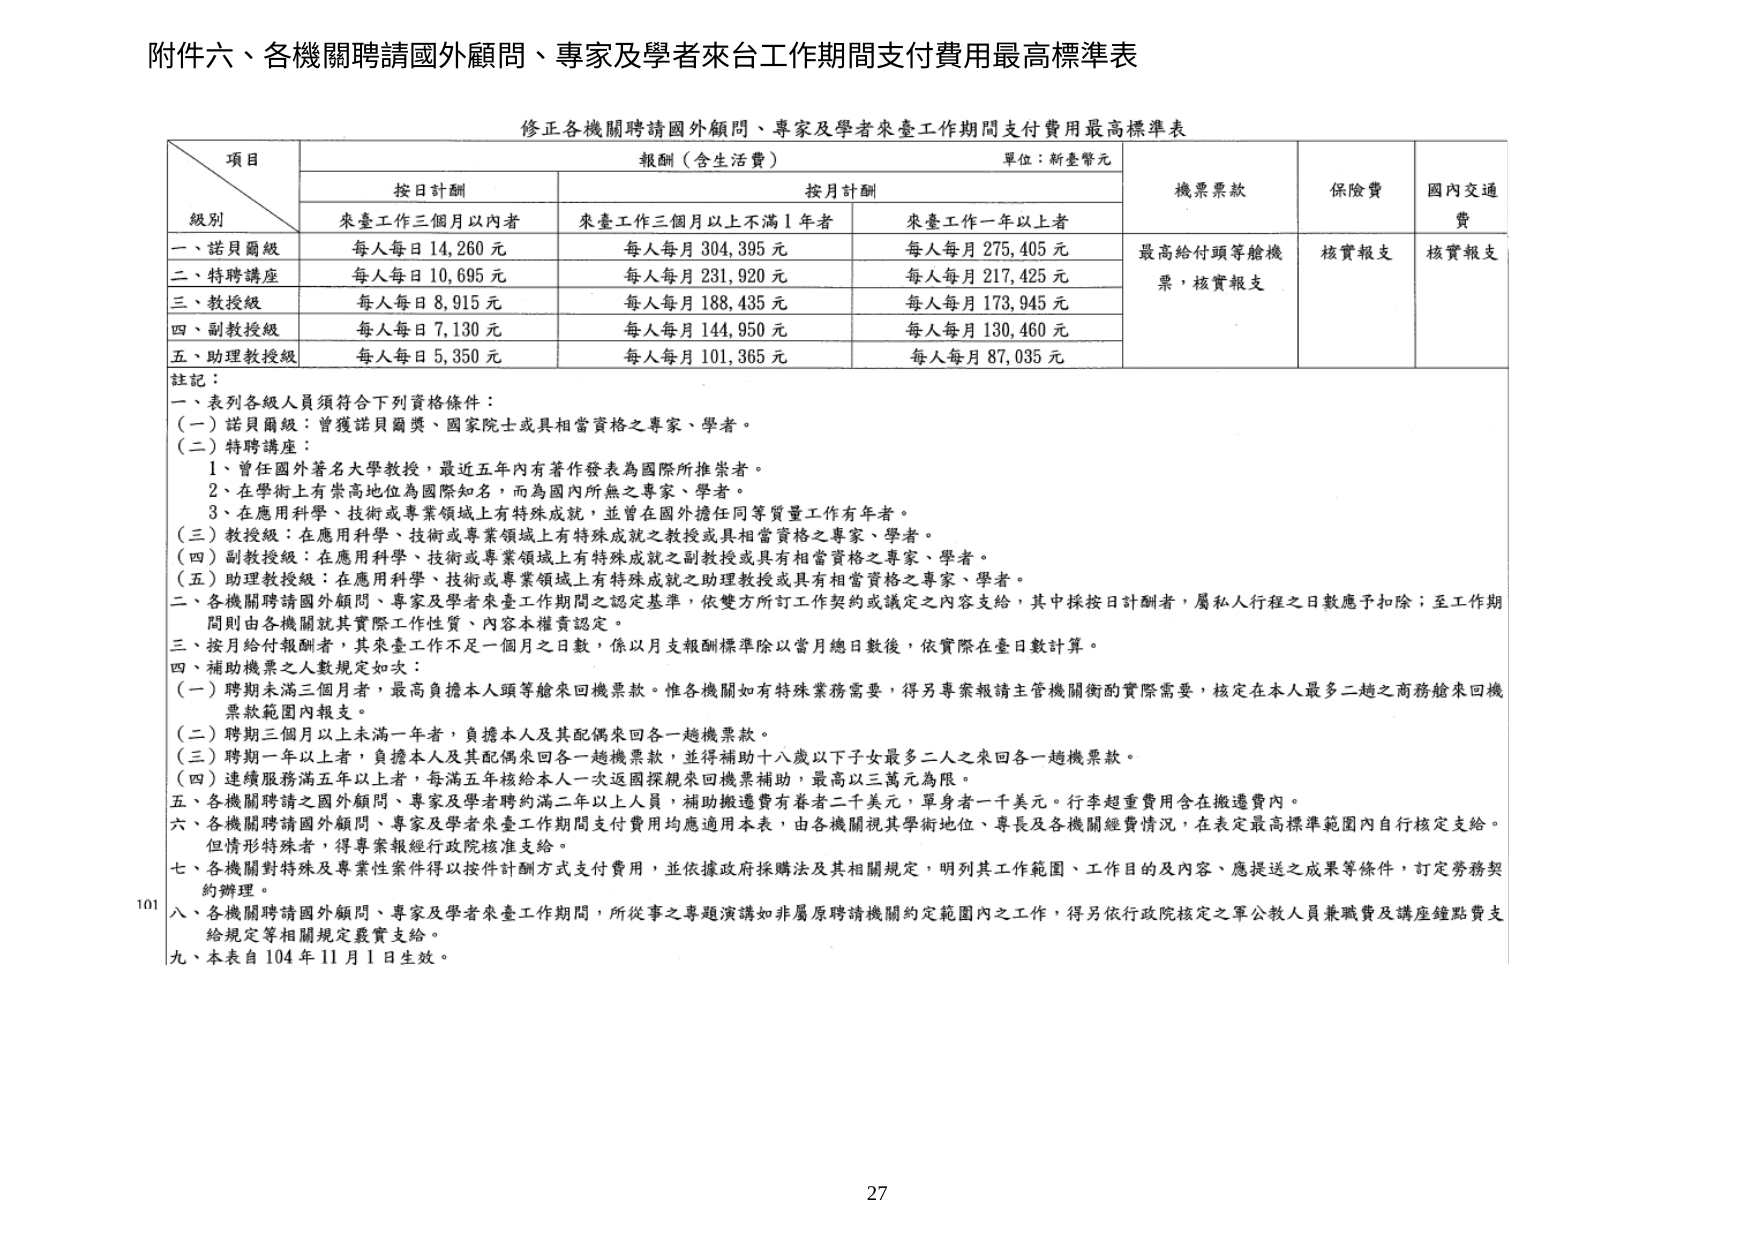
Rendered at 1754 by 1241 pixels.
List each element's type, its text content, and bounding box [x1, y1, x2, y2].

text 附件六、各機關聘請國外顧問、專家及學者來台工作期間支付費用最高標準表 [147, 33, 1218, 75]
